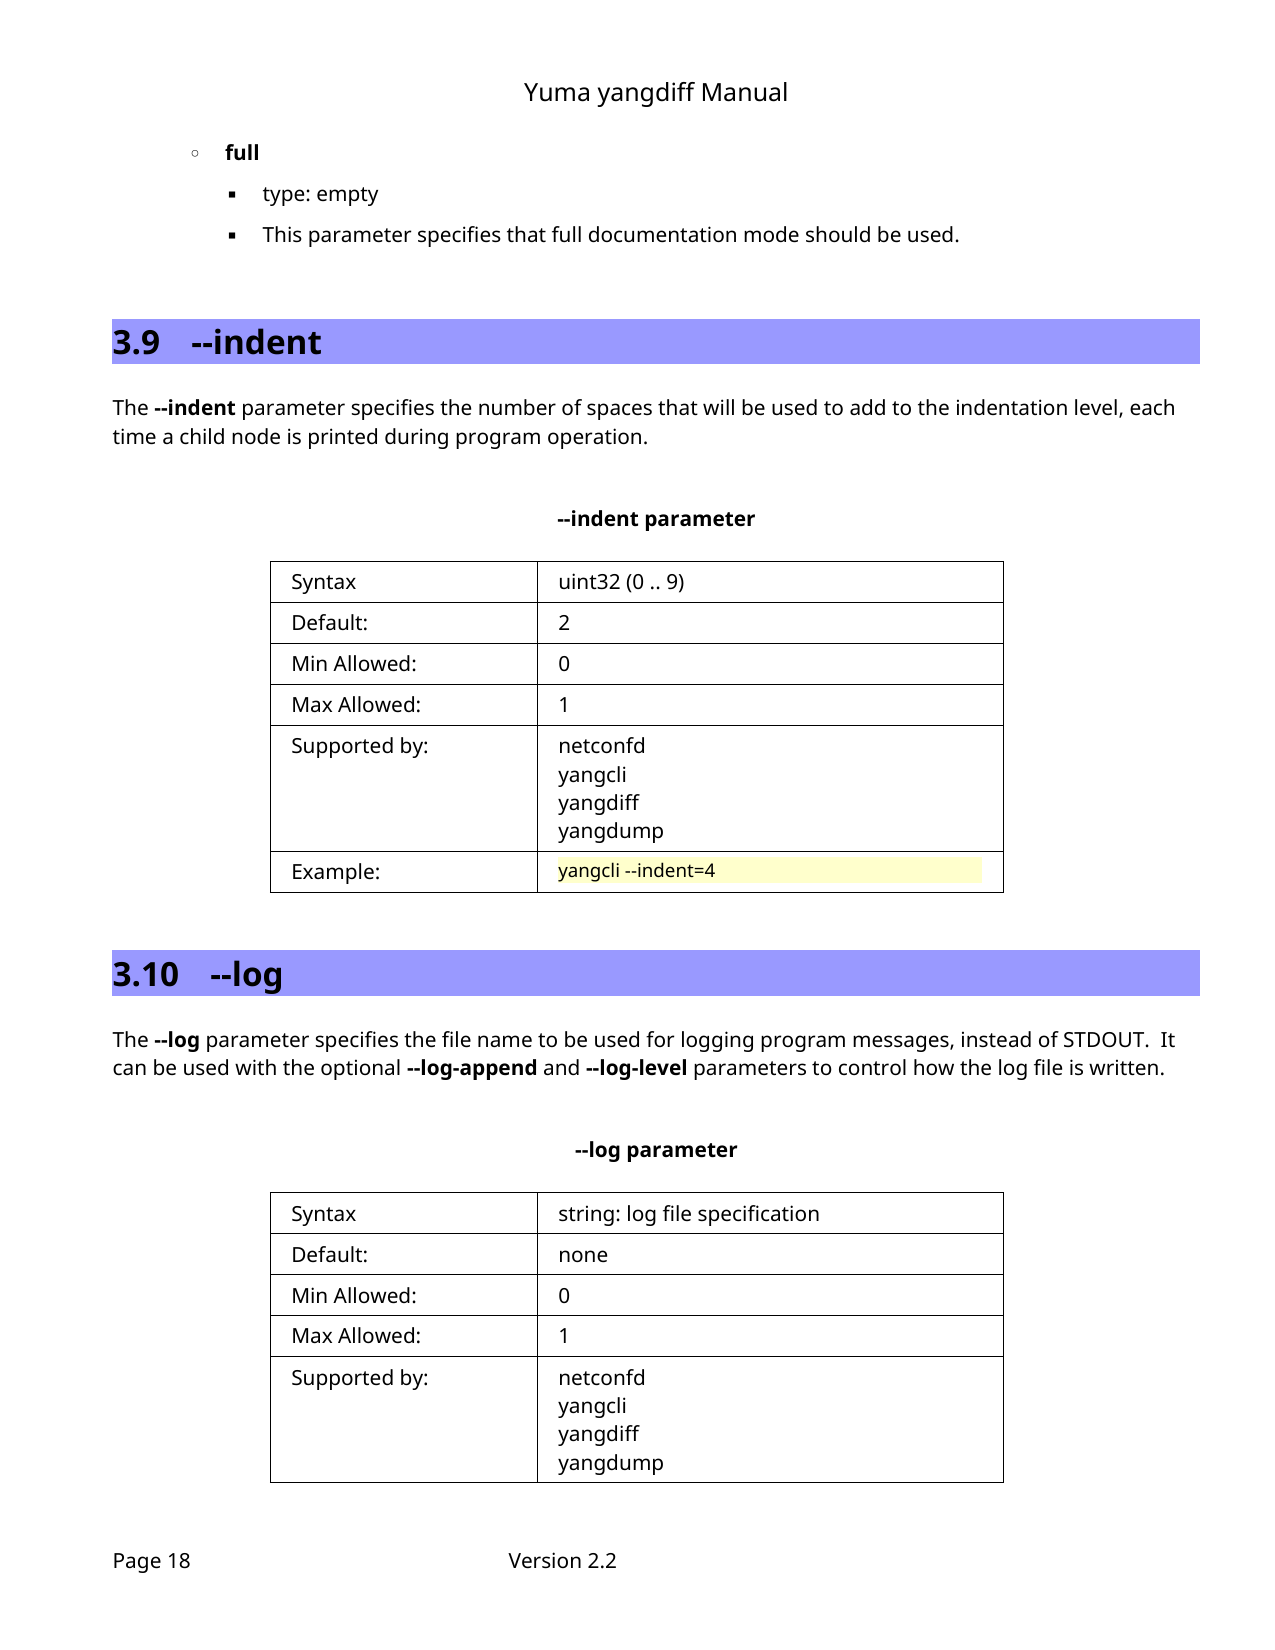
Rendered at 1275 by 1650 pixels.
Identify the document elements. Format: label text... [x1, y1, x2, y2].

table_cell Default: [271, 1234, 537, 1274]
table_cell Supported by: [271, 726, 537, 851]
table_cell yangcli --indent=4 [538, 852, 1003, 892]
table_header Syntax [271, 562, 537, 602]
table_cell 1 [538, 685, 1003, 724]
list type: empty [225, 179, 1200, 208]
subtitle --indent parameter [127, 504, 1185, 532]
table_cell 0 [538, 1275, 1003, 1315]
table_cell Max Allowed: [271, 1316, 537, 1356]
subtitle --log parameter [127, 1135, 1185, 1164]
table_cell 0 [538, 644, 1003, 683]
text The --log parameter specifies the file name to be used for logging program messages, instead of STDOUT. It can be used with the optional --log-append and --log-level parameters to control how the log file is written. [112, 1025, 1200, 1082]
table_header Syntax [271, 1193, 537, 1233]
table_cell netconfd yangcli yangdiff yangdump [538, 1357, 1003, 1482]
table_cell 2 [538, 603, 1003, 643]
table_cell Supported by: [271, 1357, 537, 1482]
table_cell Min Allowed: [271, 644, 537, 683]
table_cell Min Allowed: [271, 1275, 537, 1315]
list This parameter specifies that full documentation mode should be used. [225, 220, 1200, 249]
subtitle --indent [112, 319, 1200, 364]
table_cell Example: [271, 852, 537, 892]
table_header string: log file specification [538, 1193, 1003, 1233]
table_cell 1 [538, 1316, 1003, 1356]
table_cell netconfd yangcli yangdiff yangdump [538, 726, 1003, 851]
list full [187, 138, 1200, 167]
table_cell Default: [271, 603, 537, 643]
table_header uint32 (0 .. 9) [538, 562, 1003, 602]
table_cell none [538, 1234, 1003, 1274]
text The --indent parameter specifies the number of spaces that will be used to add to the indentation level, each time a child node is printed during program operation. [112, 393, 1200, 450]
subtitle --log [112, 950, 1200, 996]
table_cell Max Allowed: [271, 685, 537, 724]
